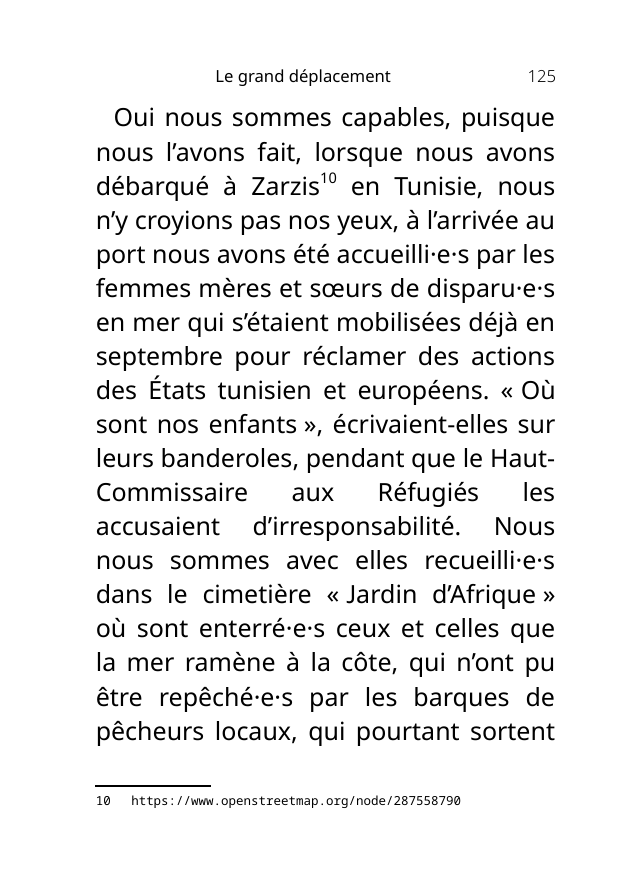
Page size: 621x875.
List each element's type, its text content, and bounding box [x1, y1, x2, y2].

text https://www.openstreetmap.org/node/287558790 [96, 792, 555, 809]
text Oui nous sommes capables, puisque nous l’avons fait, lorsque nous avons débarqué à Zarzis en Tunisie, nous n’y croyions pas nos yeux, à l’arrivée au port nous avons été accueilli·e·s par les femmes mères et sœurs de disparu·e·s en mer qui s’étaient mobilisées déjà en septembre pour réclamer des actions des États tunisien et européens. « Où sont nos enfants », écrivaient-elles sur leurs banderoles, pendant que le Haut-Commissaire aux Réfugiés les accusaient d’irresponsabilité. Nous nous sommes avec elles recueilli·e·s dans le cimetière « Jardin d’Afrique » où sont enterré·e·s ceux et celles que la mer ramène à la côte, qui n’ont pu être repêché·e·s par les barques de pêcheurs locaux, qui pourtant sortent [96, 100, 555, 747]
